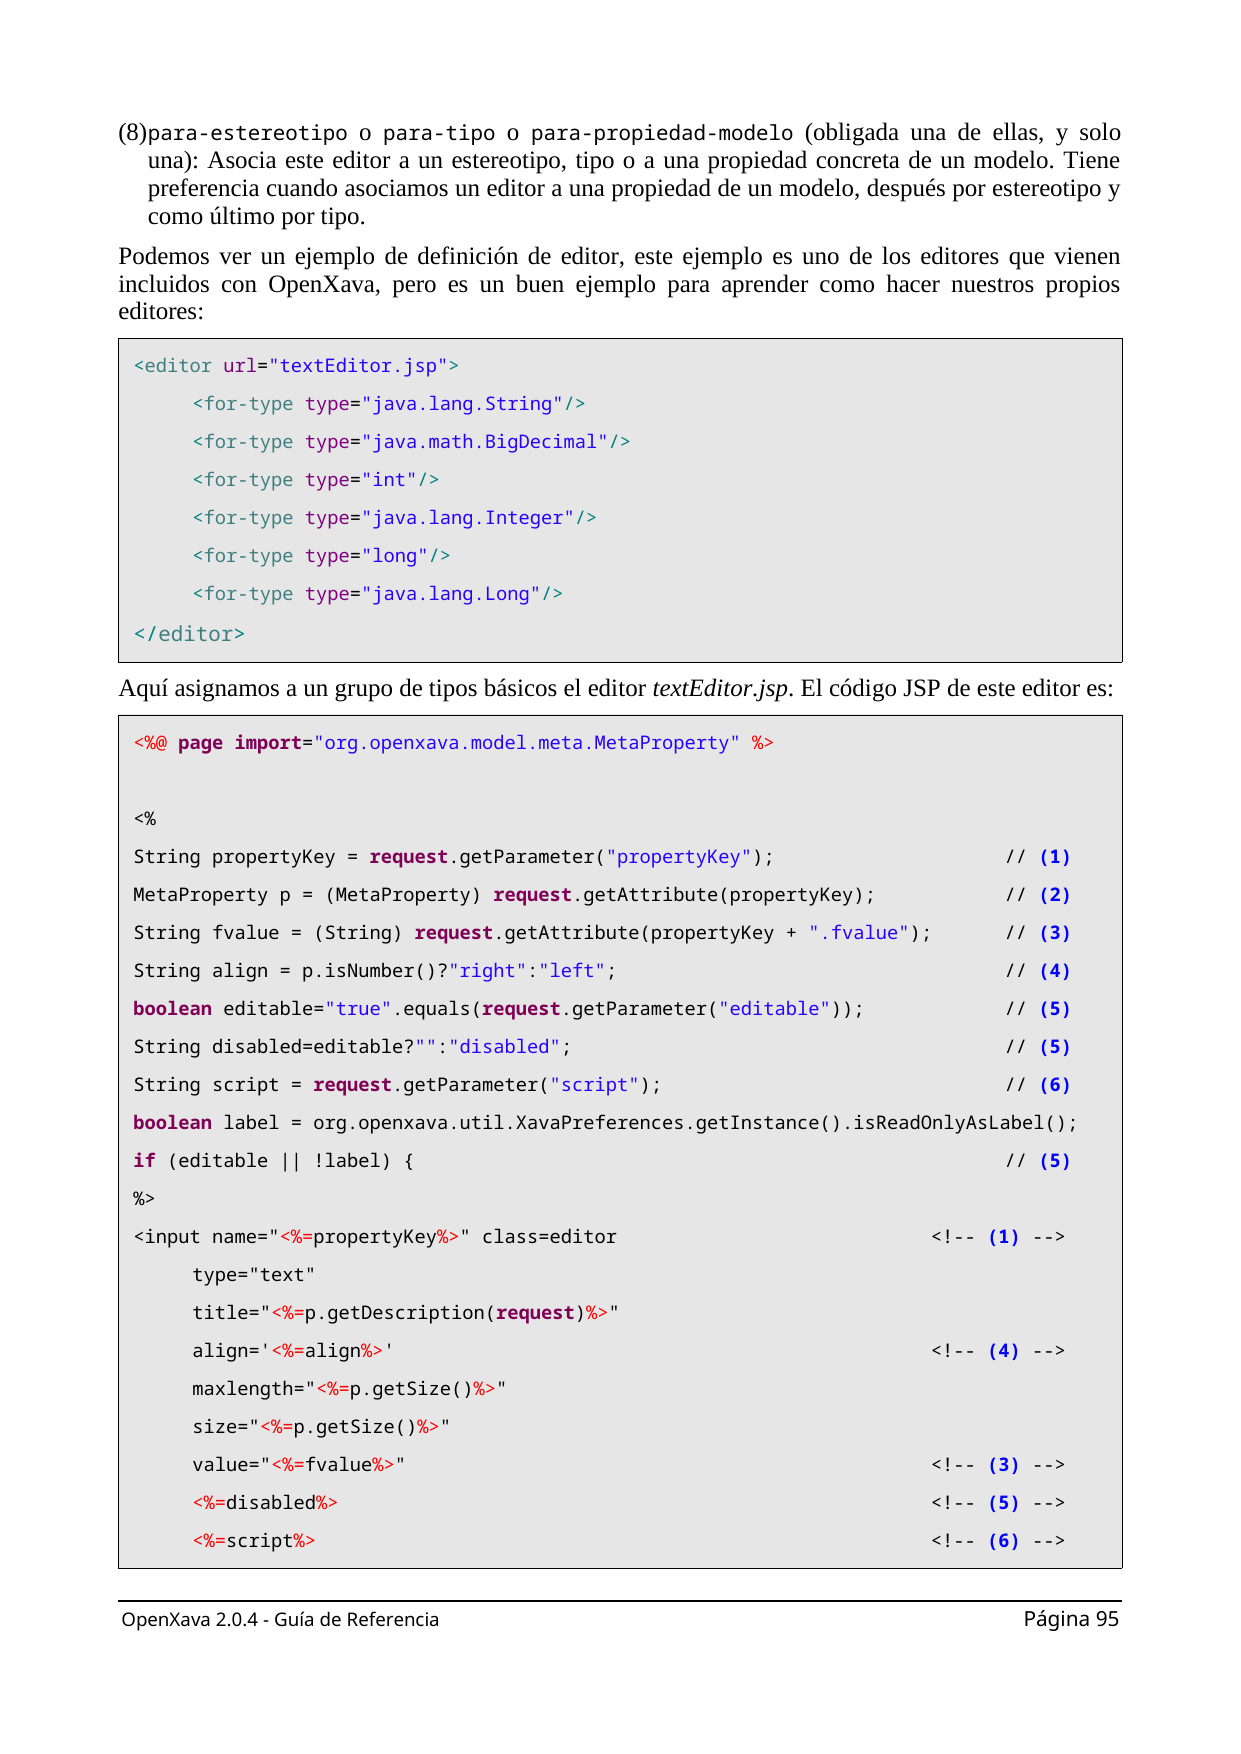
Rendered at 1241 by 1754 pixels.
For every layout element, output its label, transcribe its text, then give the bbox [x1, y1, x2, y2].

text MetaProperty p = (MetaProperty) request.getAttribute(propertyKey); // (2) [119, 867, 1122, 904]
text <for-type type="java.lang.String"/> [119, 376, 1122, 414]
text align='<%=align%>' <!-- (4) --> [119, 1323, 1122, 1361]
text <for-type type="long"/> [119, 528, 1122, 566]
text <for-type type="int"/> [119, 452, 1122, 490]
text String script = request.getParameter("script"); // (6) [119, 1057, 1122, 1095]
text Podemos ver un ejemplo de definición de editor, este ejemplo es uno de los editores que vienen incluidos con OpenXava, pero es un buen ejemplo para aprender como hacer nuestros propios editores: [118, 242, 1122, 325]
text boolean label = org.openxava.util.XavaPreferences.getInstance().isReadOnlyAsLabel(); [119, 1095, 1122, 1133]
text value="<%=fvalue%>" <!-- (3) --> [119, 1437, 1122, 1475]
text String align = p.isNumber()?"right":"left"; // (4) [119, 943, 1122, 981]
text if (editable || !label) { // (5) [119, 1133, 1122, 1171]
text %> [119, 1171, 1122, 1209]
text <for-type type="java.math.BigDecimal"/> [119, 414, 1122, 452]
text </editor> [119, 604, 1122, 662]
text <%=script%> <!-- (6) --> [119, 1513, 1122, 1568]
text maxlength="<%=p.getSize()%>" [119, 1361, 1122, 1399]
text String disabled=editable?"":"disabled"; // (5) [119, 1019, 1122, 1057]
text Aquí asignamos a un grupo de tipos básicos el editor textEditor.jsp. El código JSP de este editor es: [118, 674, 1122, 702]
text <editor url="textEditor.jsp"> [119, 339, 1122, 376]
text <for-type type="java.lang.Integer"/> [119, 490, 1122, 528]
text <for-type type="java.lang.Long"/> [119, 566, 1122, 604]
text <%=disabled%> <!-- (5) --> [119, 1475, 1122, 1513]
list para-estereotipo o para-tipo o para-propiedad-modelo (obligada una de ellas, y solo una): Asocia este editor a un estereotipo, tipo o a una propiedad concreta de un modelo. Tiene preferencia cuando asociamos un editor a una propiedad de un modelo, después por estereotipo y como último por tipo. [118, 118, 1122, 229]
text size="<%=p.getSize()%>" [119, 1399, 1122, 1437]
text String fvalue = (String) request.getAttribute(propertyKey + ".fvalue"); // (3) [119, 904, 1122, 943]
text <% [119, 791, 1122, 828]
text type="text" [119, 1247, 1122, 1285]
text String propertyKey = request.getParameter("propertyKey"); // (1) [119, 828, 1122, 867]
text <input name="<%=propertyKey%>" class=editor <!-- (1) --> [119, 1209, 1122, 1247]
text boolean editable="true".equals(request.getParameter("editable")); // (5) [119, 981, 1122, 1019]
text <%@ page import="org.openxava.model.meta.MetaProperty" %> [119, 716, 1122, 752]
text title="<%=p.getDescription(request)%>" [119, 1285, 1122, 1323]
